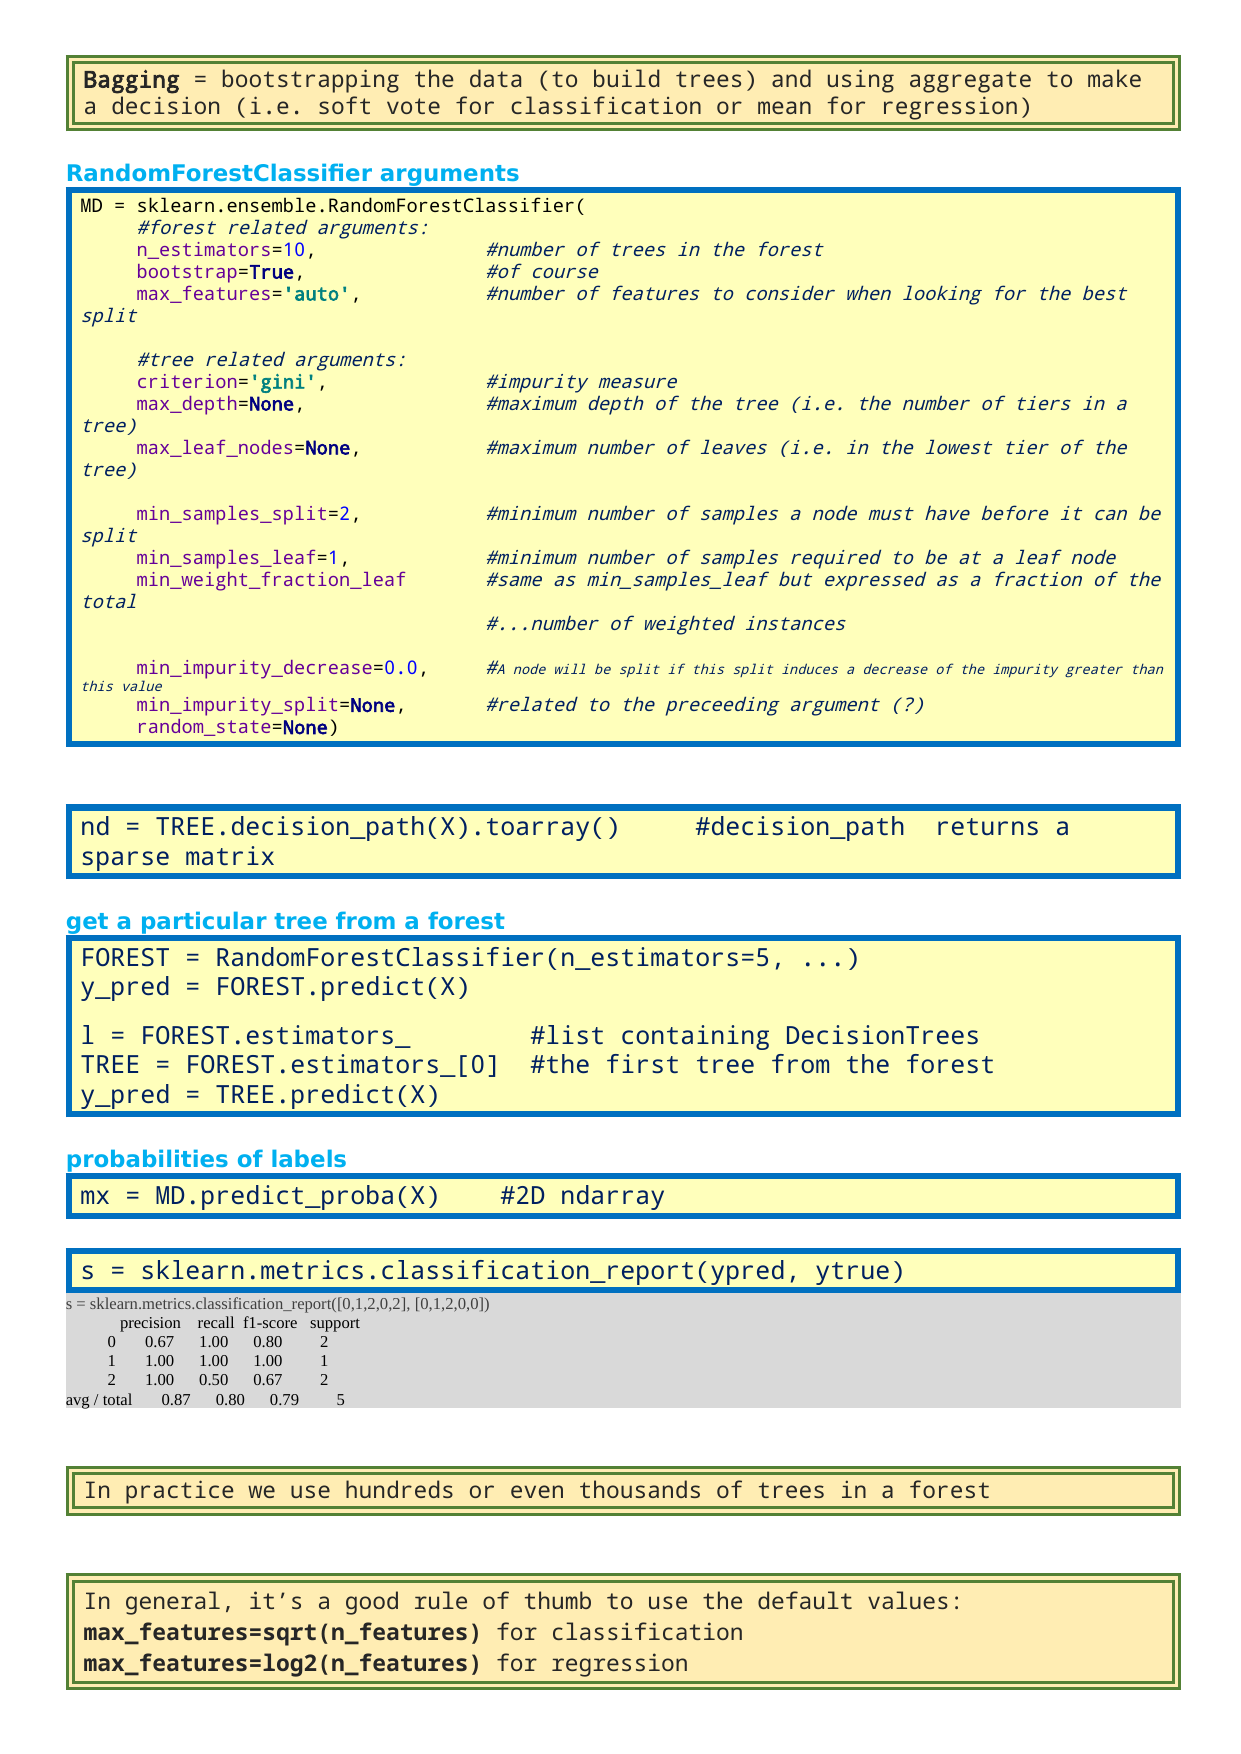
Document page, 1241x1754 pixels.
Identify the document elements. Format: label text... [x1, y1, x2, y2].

text 0 0.67 1.00 0.80 2 [66, 1332, 1181, 1351]
text y_pred = FOREST.predict(X) [72, 964, 1175, 993]
text FOREST = RandomForestClassifier(n_estimators=5, ...) [72, 941, 1175, 964]
text max_features=log2(n_features) for regression [69, 1636, 1178, 1687]
text nd = TREE.decision_path(X).toarray() #decision_path returns a sparse matrix [72, 811, 1175, 873]
text 1 1.00 1.00 1.00 1 [66, 1351, 1181, 1370]
text min_samples_leaf=1, #minimum number of samples required to be at a leaf node [72, 538, 1175, 560]
text TREE = FOREST.estimators_[0] #the first tree from the forest [72, 1042, 1175, 1072]
title probabilities of labels [66, 1146, 1181, 1173]
text MD = sklearn.ensemble.RandomForestClassifier( #forest related arguments: n_estimators=10, #number of trees in the forest bootstrap=True, #of course max_features='auto', #number of features to consider when looking for the best split #tree related arguments: criterion='gini', #impurity measure max_depth=None, #maximum depth of the tree (i.e. the number of tiers in a tree) max_leaf_nodes=None, #maximum number of leaves (i.e. in the lowest tier of the tree) min_samples_split=2, #minimum number of samples a node must have before it can be split [72, 193, 1175, 538]
text 2 1.00 0.50 0.67 2 [66, 1370, 1181, 1389]
text In practice we use hundreds or even thousands of trees in a forest [69, 1469, 1178, 1513]
text Bagging = bootstrapping the data (to build trees) and using aggregate to make a decision (i.e. soft vote for classification or mean for regression) [69, 58, 1178, 128]
title RandomForestClassifier arguments [66, 160, 1181, 187]
text precision recall f1-score support [66, 1313, 1181, 1332]
text l = FOREST.estimators_ #list containing DecisionTrees [72, 1013, 1175, 1042]
text #...number of weighted instances min_impurity_decrease=0.0, #A node will be split if this split induces a decrease of the impurity greater than this value min_impurity_split=None, #related to the preceeding argument (?) random_state=None) [72, 604, 1175, 741]
text s = sklearn.metrics.classification_report(ypred, ytrue) [72, 1254, 1175, 1287]
text avg / total 0.87 0.80 0.79 5 [66, 1389, 1181, 1408]
title get a particular tree from a forest [66, 908, 1181, 935]
text mx = MD.predict_proba(X) #2D ndarray [72, 1179, 1175, 1213]
text In general, it’s a good rule of thumb to use the default values: max_features=sqrt(n_features) for classification [69, 1576, 1178, 1636]
text min_weight_fraction_leaf #same as min_samples_leaf but expressed as a fraction of the total [72, 560, 1175, 604]
text y_pred = TREE.predict(X) [72, 1072, 1175, 1111]
text s = sklearn.metrics.classification_report([0,1,2,0,2], [0,1,2,0,0]) [66, 1293, 1181, 1313]
